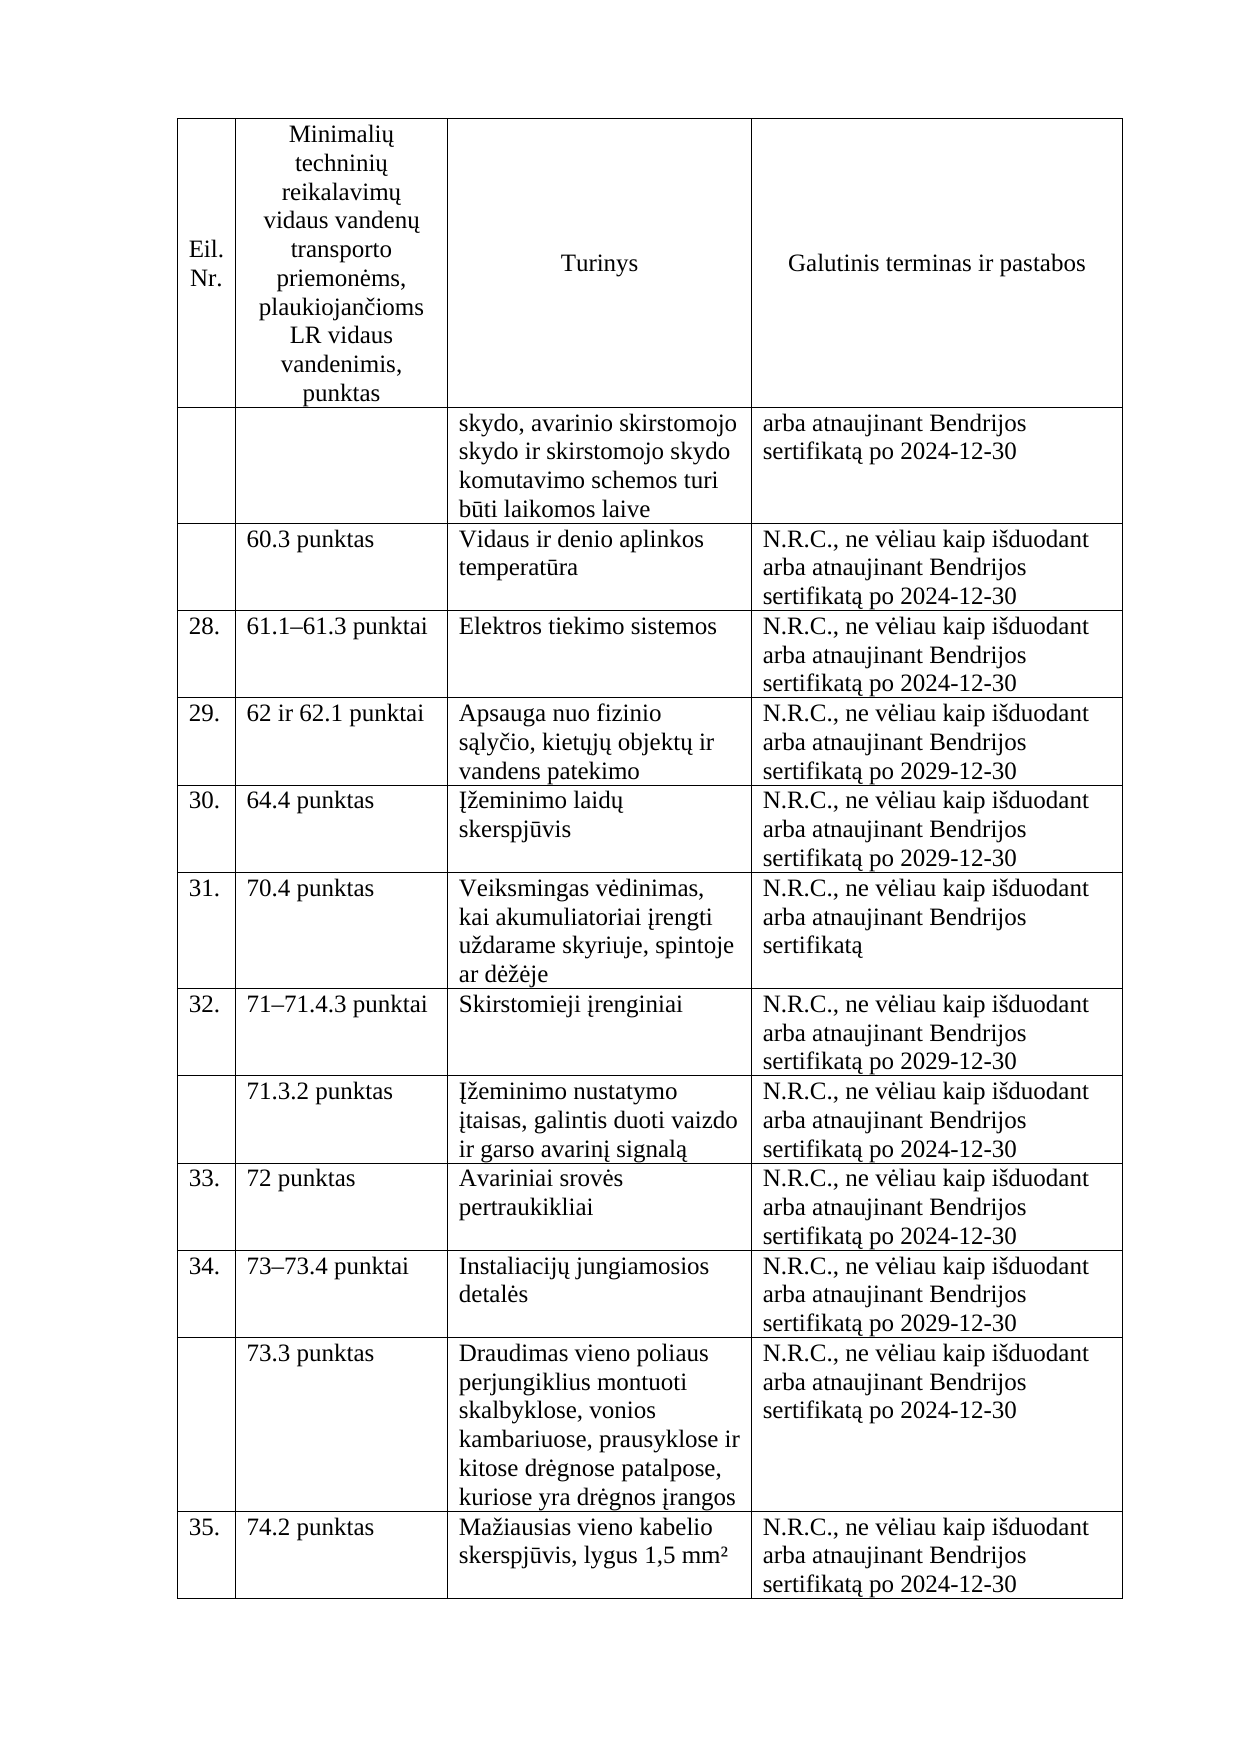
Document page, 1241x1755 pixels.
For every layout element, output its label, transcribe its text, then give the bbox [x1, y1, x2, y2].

table_cell 70.4 punktas [236, 873, 447, 988]
table_cell 71–71.4.3 punktai [236, 989, 447, 1075]
table_cell Draudimas vieno poliaus perjungiklius montuoti skalbyklose, vonios kambariuose, prausyklose ir kitose drėgnose patalpose, kuriose yra drėgnos įrangos [448, 1338, 751, 1511]
table_cell 33. [178, 1164, 235, 1250]
table_cell 35. [178, 1512, 235, 1598]
table_cell N.R.C., ne vėliau kaip išduodant arba atnaujinant Bendrijos sertifikatą po 2024-12-30 [752, 1338, 1122, 1511]
table_cell N.R.C., ne vėliau kaip išduodant arba atnaujinant Bendrijos sertifikatą po 2024-12-30 [752, 1164, 1122, 1250]
table_cell 72 punktas [236, 1164, 447, 1250]
table_cell Instaliacijų jungiamosios detalės [448, 1251, 751, 1337]
table_cell [178, 1076, 235, 1162]
table_cell 28. [178, 611, 235, 697]
table_cell 61.1–61.3 punktai [236, 611, 447, 697]
table_cell [178, 524, 235, 610]
table_cell Elektros tiekimo sistemos [448, 611, 751, 697]
table_cell arba atnaujinant Bendrijos sertifikatą po 2024-12-30 [752, 408, 1122, 523]
table_cell 74.2 punktas [236, 1512, 447, 1598]
table_cell 60.3 punktas [236, 524, 447, 610]
table_cell 30. [178, 786, 235, 872]
table_cell Vidaus ir denio aplinkos temperatūra [448, 524, 751, 610]
table_cell N.R.C., ne vėliau kaip išduodant arba atnaujinant Bendrijos sertifikatą [752, 873, 1122, 988]
table_cell N.R.C., ne vėliau kaip išduodant arba atnaujinant Bendrijos sertifikatą po 2029-12-30 [752, 698, 1122, 784]
table_cell N.R.C., ne vėliau kaip išduodant arba atnaujinant Bendrijos sertifikatą po 2024-12-30 [752, 524, 1122, 610]
table_cell N.R.C., ne vėliau kaip išduodant arba atnaujinant Bendrijos sertifikatą po 2024-12-30 [752, 1512, 1122, 1598]
table_header Galutinis terminas ir pastabos [752, 119, 1122, 407]
table_cell 32. [178, 989, 235, 1075]
table_cell [236, 408, 447, 523]
table_header Turinys [448, 119, 751, 407]
table_cell Įžeminimo laidų skerspjūvis [448, 786, 751, 872]
table_cell 62 ir 62.1 punktai [236, 698, 447, 784]
table_cell skydo, avarinio skirstomojo skydo ir skirstomojo skydo komutavimo schemos turi būti laikomos laive [448, 408, 751, 523]
table_cell Mažiausias vieno kabelio skerspjūvis, lygus 1,5 mm² [448, 1512, 751, 1598]
table_cell N.R.C., ne vėliau kaip išduodant arba atnaujinant Bendrijos sertifikatą po 2024-12-30 [752, 611, 1122, 697]
table_cell Veiksmingas vėdinimas, kai akumuliatoriai įrengti uždarame skyriuje, spintoje ar dėžėje [448, 873, 751, 988]
table_cell Įžeminimo nustatymo įtaisas, galintis duoti vaizdo ir garso avarinį signalą [448, 1076, 751, 1162]
table_cell 64.4 punktas [236, 786, 447, 872]
table_cell N.R.C., ne vėliau kaip išduodant arba atnaujinant Bendrijos sertifikatą po 2029-12-30 [752, 1251, 1122, 1337]
table_cell N.R.C., ne vėliau kaip išduodant arba atnaujinant Bendrijos sertifikatą po 2029-12-30 [752, 786, 1122, 872]
table_cell Avariniai srovės pertraukikliai [448, 1164, 751, 1250]
table_cell Skirstomieji įrenginiai [448, 989, 751, 1075]
table_cell 31. [178, 873, 235, 988]
table_header Minimalių techninių reikalavimų vidaus vandenų transporto priemonėms, plaukiojančioms LR vidaus vandenimis, punktas [236, 119, 447, 407]
table_cell N.R.C., ne vėliau kaip išduodant arba atnaujinant Bendrijos sertifikatą po 2029-12-30 [752, 989, 1122, 1075]
table_cell 73.3 punktas [236, 1338, 447, 1511]
table_cell 29. [178, 698, 235, 784]
table_header Eil. Nr. [178, 119, 235, 407]
table_cell Apsauga nuo fizinio sąlyčio, kietųjų objektų ir vandens patekimo [448, 698, 751, 784]
table_cell 34. [178, 1251, 235, 1337]
table_cell [178, 408, 235, 523]
table_cell [178, 1338, 235, 1511]
table_cell N.R.C., ne vėliau kaip išduodant arba atnaujinant Bendrijos sertifikatą po 2024-12-30 [752, 1076, 1122, 1162]
table_cell 73–73.4 punktai [236, 1251, 447, 1337]
table_cell 71.3.2 punktas [236, 1076, 447, 1162]
